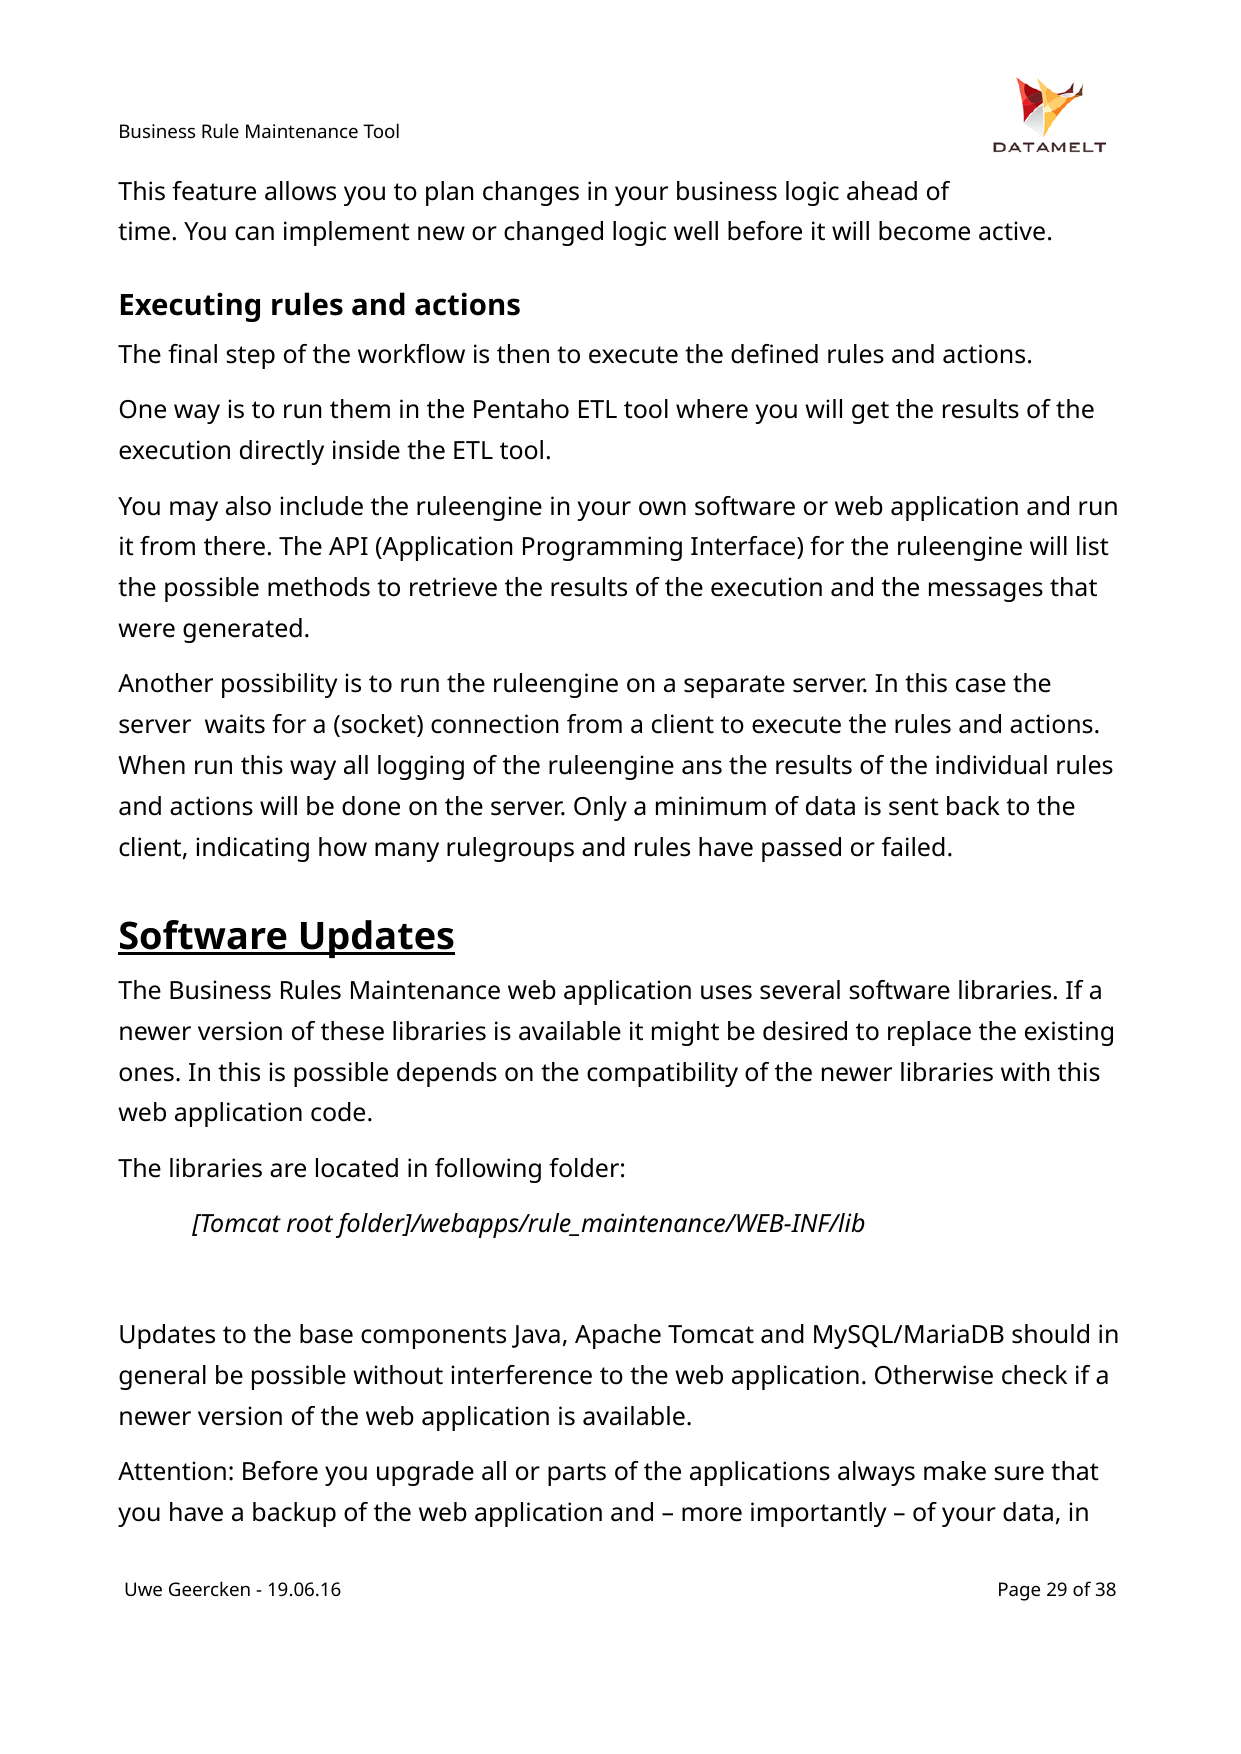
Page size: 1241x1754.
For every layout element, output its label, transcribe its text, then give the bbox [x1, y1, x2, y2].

text The libraries are located in following folder: [118, 1151, 1122, 1184]
text The final step of the workflow is then to execute the defined rules and actions. [118, 337, 1122, 371]
text [Tomcat root folder]/webapps/rule_maintenance/WEB-INF/lib [118, 1206, 1122, 1240]
picture [992, 69, 1107, 160]
subtitle Executing rules and actions [118, 284, 1122, 324]
text The Business Rules Maintenance web application uses several software libraries. If a newer version of these libraries is available it might be desired to replace the existing ones. In this is possible depends on the compatibility of the newer libraries with this web application code. [118, 973, 1122, 1129]
text Attention: Before you upgrade all or parts of the applications always make sure that you have a backup of the web application and – more importantly – of your data, in [118, 1454, 1122, 1529]
text You may also include the ruleengine in your own software or web application and run it from there. The API (Application Programming Interface) for the ruleengine will list the possible methods to retrieve the results of the execution and the messages that were generated. [118, 488, 1122, 645]
text This feature allows you to plan changes in your business logic ahead of time. You can implement new or changed logic well before it will become active. [118, 173, 1122, 248]
subtitle Software Updates [118, 908, 1122, 960]
text Updates to the base components Java, Apache Tomcat and MySQL/MariaDB should in general be possible without interference to the web application. Otherwise check if a newer version of the web application is available. [118, 1317, 1122, 1432]
text Another possibility is to run the ruleengine on a separate server. In this case the server waits for a (socket) connection from a client to execute the rules and actions. When run this way all logging of the ruleengine ans the results of the individual rules and actions will be done on the server. Only a minimum of data is sent back to the client, indicating how many rulegroups and rules have passed or failed. [118, 666, 1122, 863]
text One way is to run them in the Pentaho ETL tool where you will get the results of the execution directly inside the ETL tool. [118, 392, 1122, 467]
